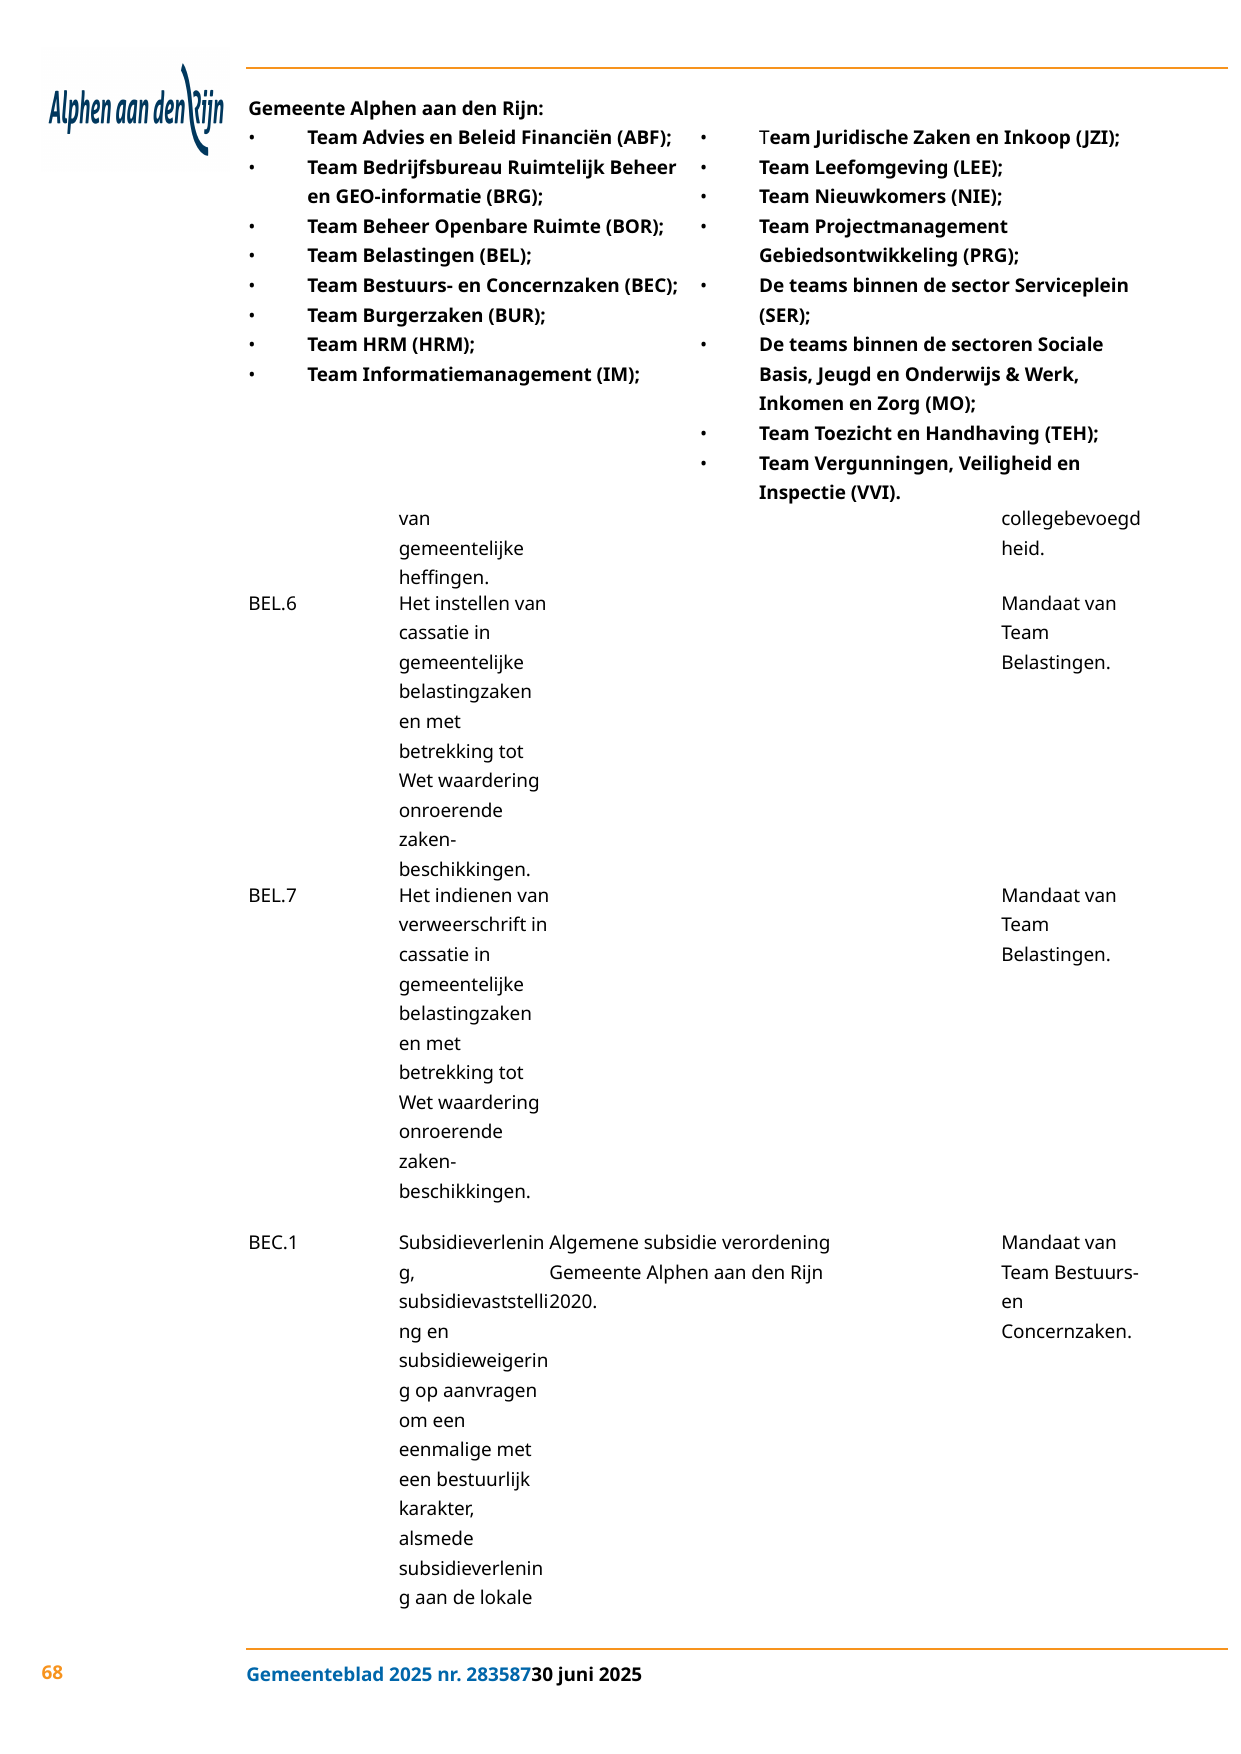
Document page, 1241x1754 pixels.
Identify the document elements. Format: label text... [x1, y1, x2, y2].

table_cell [1001, 1204, 1152, 1229]
table_cell BEL.6 [248, 590, 398, 882]
table_cell [850, 590, 1001, 882]
table_cell [549, 505, 850, 590]
table_header Gemeente Alphen aan den Rijn: Team Advies en Beleid Financiën (ABF); Team Bedrijfsbureau Ruimtelijk Beheer en GEO-informatie (BRG); Team Beheer Openbare Ruimte (BOR); Team Belastingen (BEL); Team Bestuurs- en Concernzaken (BEC); Team Burgerzaken (BUR); Team HRM (HRM); Team Informatiemanagement (IM); [248, 95, 700, 505]
table_cell [850, 1229, 1001, 1610]
table_cell Subsidieverlening, subsidievaststelling en subsidieweigering op aanvragen om een eenmalige met een bestuurlijk karakter, alsmede subsidieverlening aan de lokale [399, 1229, 549, 1610]
table_cell collegebevoegdheid. [1001, 505, 1152, 590]
picture [41, 47, 231, 172]
table_cell [549, 1204, 850, 1229]
table_header Team Juridische Zaken en Inkoop (JZI); Team Leefomgeving (LEE); Team Nieuwkomers (NIE); Team Projectmanagement Gebiedsontwikkeling (PRG); De teams binnen de sector Serviceplein (SER); De teams binnen de sectoren Sociale Basis, Jeugd en Onderwijs & Werk, Inkomen en Zorg (MO); Team Toezicht en Handhaving (TEH); Team Vergunningen, Veiligheid en Inspectie (VVI). [700, 95, 1152, 505]
table_cell Algemene subsidie verordening Gemeente Alphen aan den Rijn 2020. [549, 1229, 850, 1610]
table_cell [549, 882, 850, 1203]
table_cell van gemeentelijke heffingen. [399, 505, 549, 590]
table_cell [248, 1204, 398, 1229]
table_cell BEL.7 [248, 882, 398, 1203]
table_cell [549, 590, 850, 882]
table_cell Mandaat van Team Belastingen. [1001, 590, 1152, 882]
table_cell [248, 505, 398, 590]
table_cell Het instellen van cassatie in gemeentelijke belastingzaken en met betrekking tot Wet waardering onroerende zaken-beschikkingen. [399, 590, 549, 882]
table_cell Het indienen van verweerschrift in cassatie in gemeentelijke belastingzaken en met betrekking tot Wet waardering onroerende zaken-beschikkingen. [399, 882, 549, 1203]
table_cell Mandaat van Team Belastingen. [1001, 882, 1152, 1203]
table_cell Mandaat van Team Bestuurs- en Concernzaken. [1001, 1229, 1152, 1610]
table_cell [399, 1204, 549, 1229]
table_cell [850, 1204, 1001, 1229]
table_cell [850, 882, 1001, 1203]
table_cell BEC.1 [248, 1229, 398, 1610]
table_cell [850, 505, 1001, 590]
